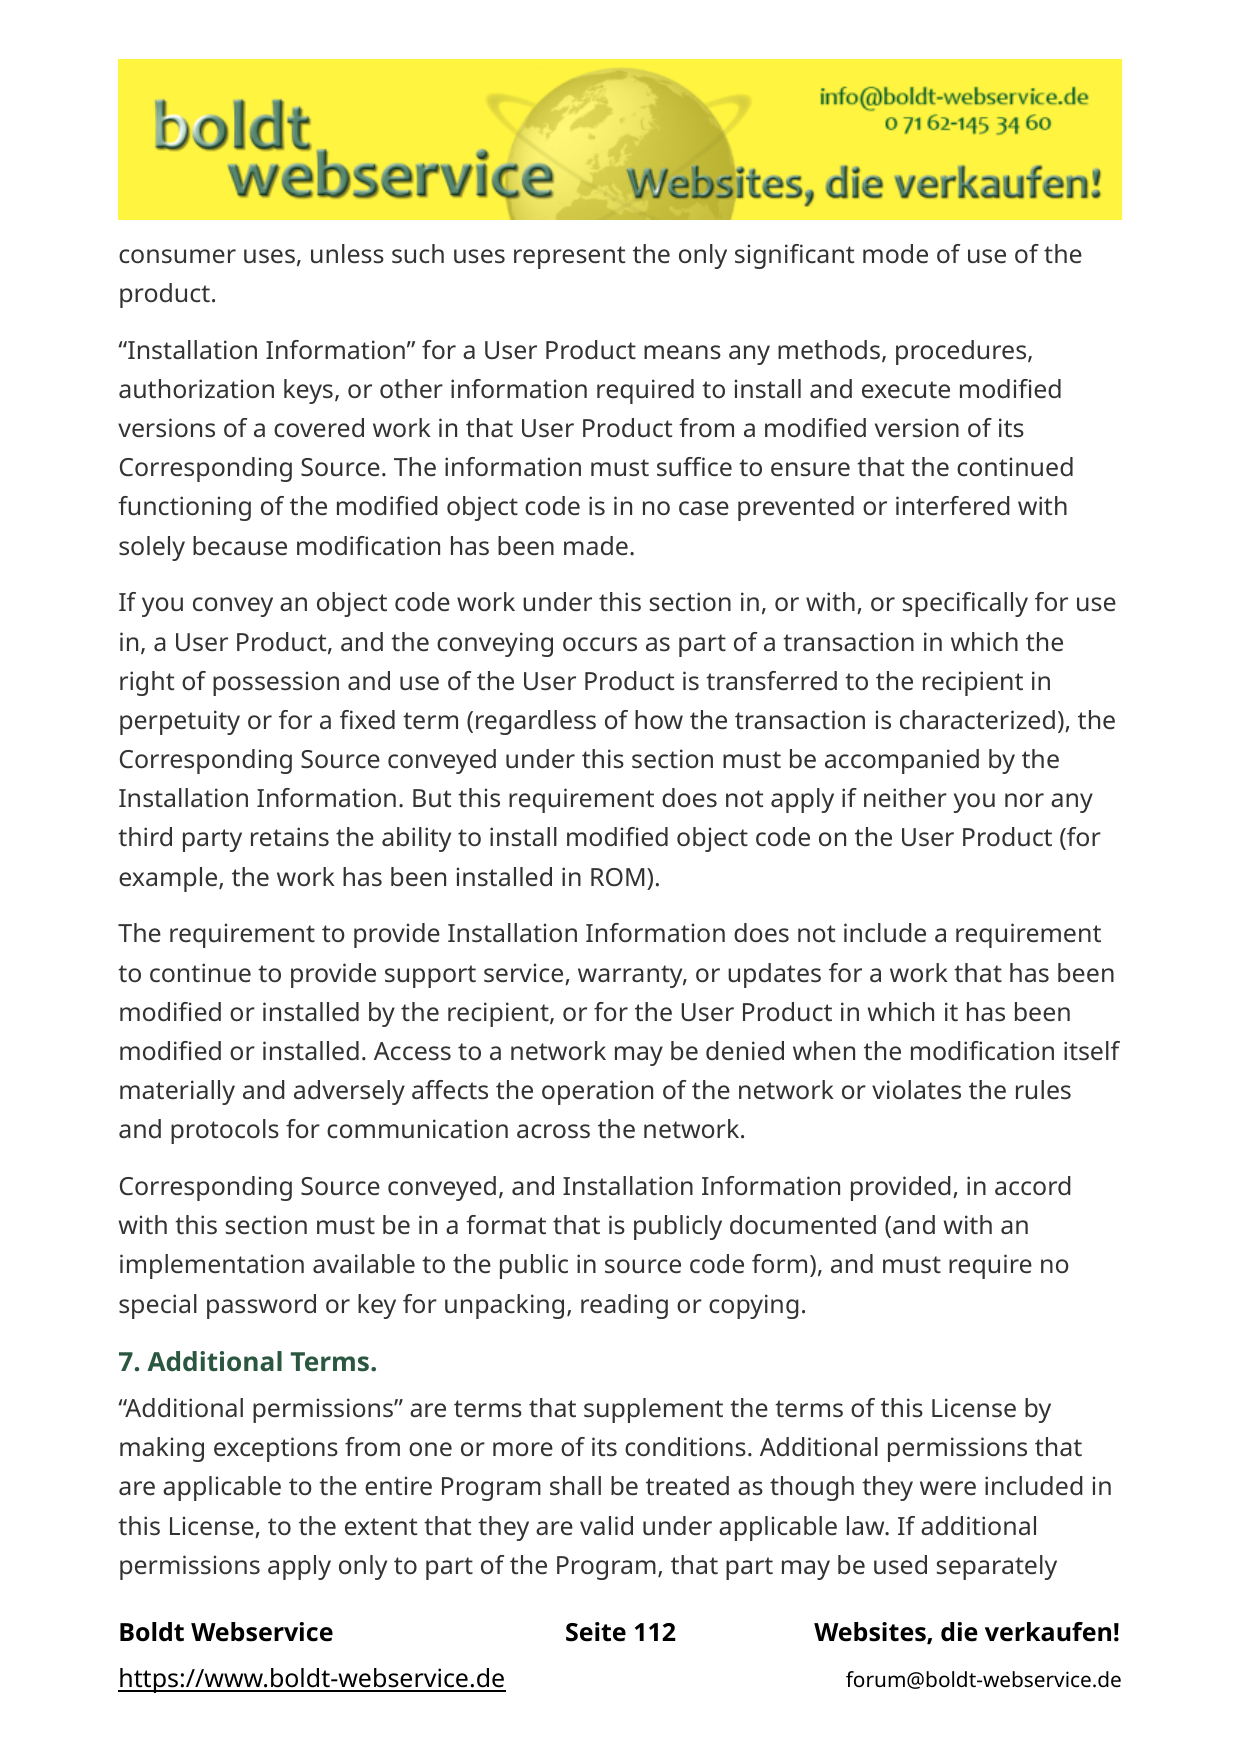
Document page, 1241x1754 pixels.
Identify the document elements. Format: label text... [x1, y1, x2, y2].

text consumer uses, unless such uses represent the only significant mode of use of the product. [118, 236, 1122, 309]
text “Installation Information” for a User Product means any methods, procedures, authorization keys, or other information required to install and execute modified versions of a covered work in that User Product from a modified version of its Corresponding Source. The information must suffice to ensure that the continued functioning of the modified object code is in no case prevented or interfered with solely because modification has been made. [118, 332, 1122, 562]
text “Additional permissions” are terms that supplement the terms of this License by making exceptions from one or more of its conditions. Additional permissions that are applicable to the entire Program shall be treated as though they were included in this License, to the extent that they are valid under applicable law. If additional permissions apply only to part of the Program, that part may be used separately [118, 1391, 1122, 1581]
picture [118, 59, 1123, 220]
text The requirement to provide Installation Information does not include a requirement to continue to provide support service, warranty, or updates for a work that has been modified or installed by the recipient, or for the User Product in which it has been modified or installed. Access to a network may be denied when the modification itself materially and adversely affects the operation of the network or violates the rules and protocols for communication across the network. [118, 916, 1122, 1146]
text Corresponding Source conveyed, and Installation Information provided, in accord with this section must be in a format that is publicly documented (and with an implementation available to the public in source code form), and must require no special password or key for unpacking, reading or copying. [118, 1169, 1122, 1320]
subtitle 7. Additional Terms. [118, 1343, 1122, 1379]
text If you convey an object code work under this section in, or with, or specifically for use in, a User Product, and the conveying occurs as part of a transaction in which the right of possession and use of the User Product is transferred to the recipient in perpetuity or for a fixed term (regardless of how the transaction is characterized), the Corresponding Source conveyed under this section must be accompanied by the Installation Information. But this requirement does not apply if neither you nor any third party retains the ability to install modified object code on the User Product (for example, the work has been installed in ROM). [118, 585, 1122, 893]
